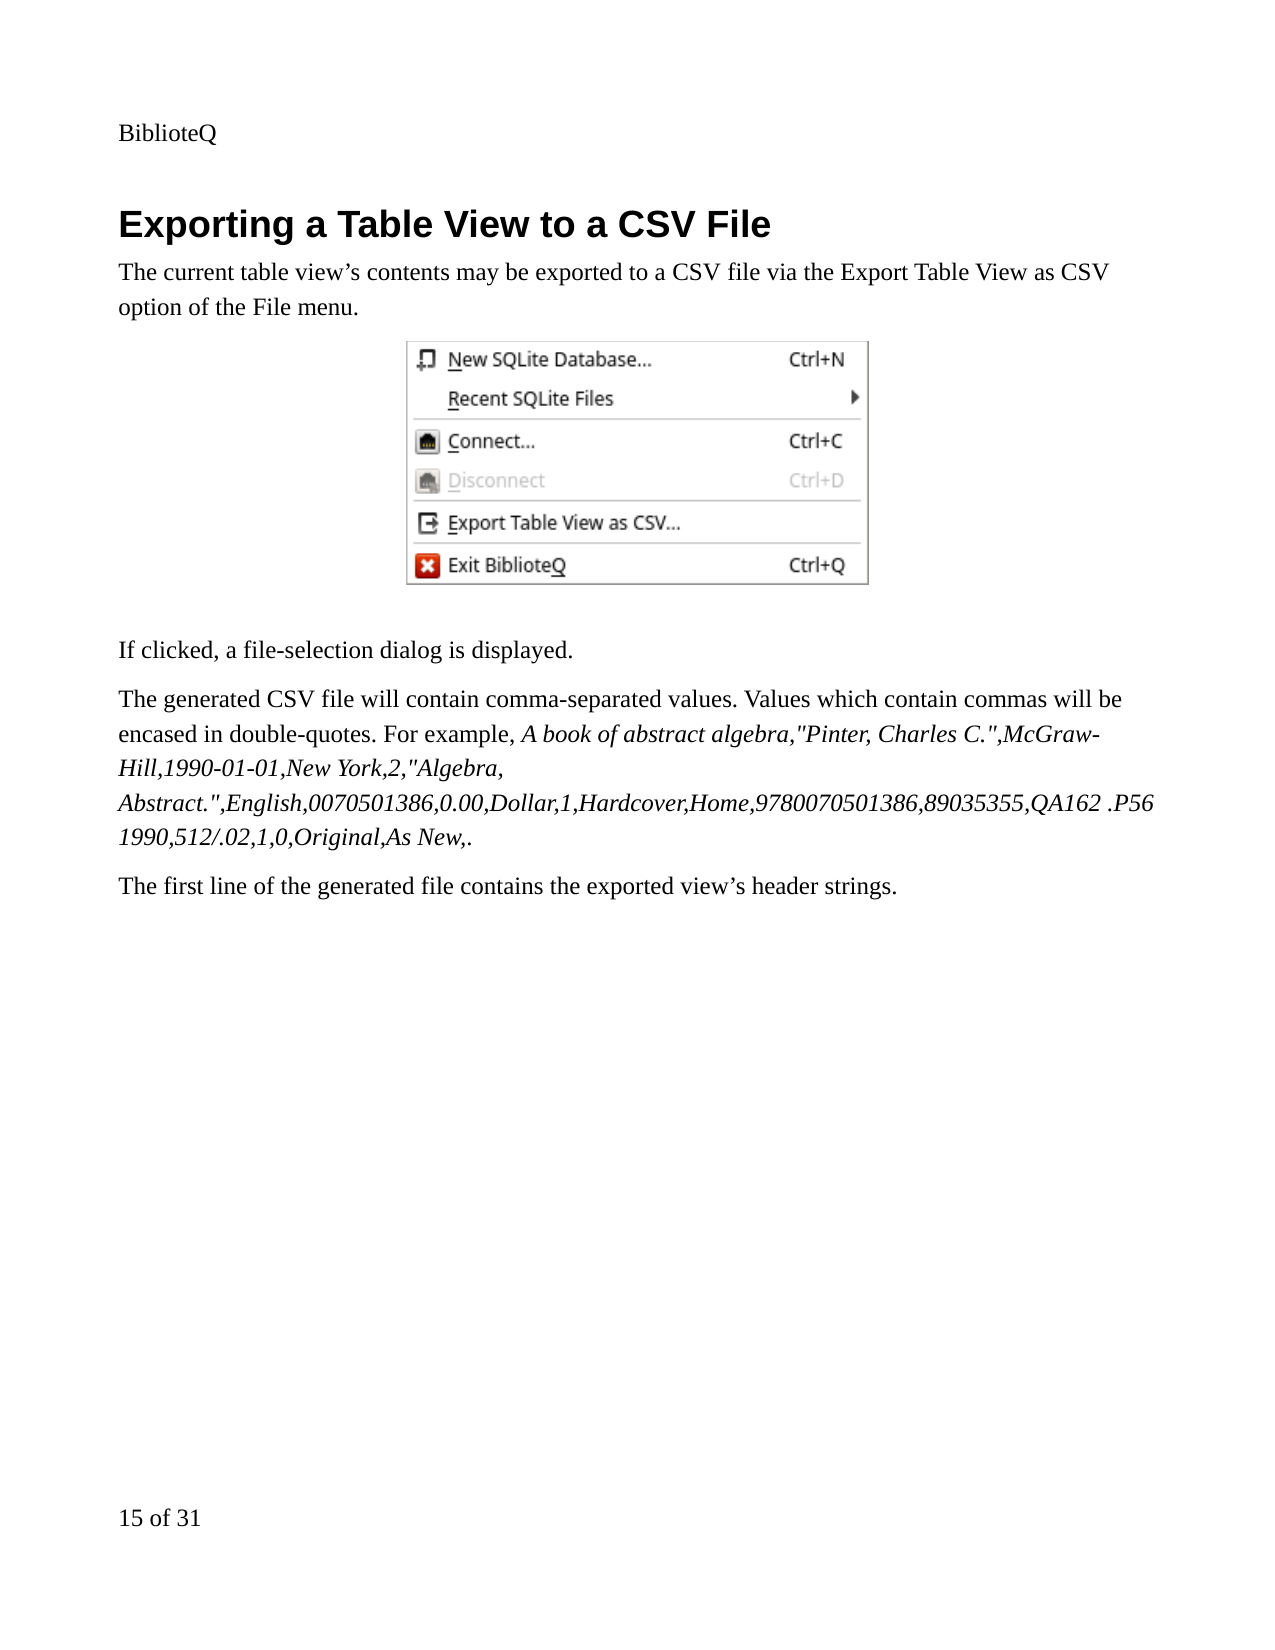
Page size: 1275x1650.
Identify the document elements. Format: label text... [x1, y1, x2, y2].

picture [406, 341, 869, 585]
text The generated CSV file will contain comma-separated values. Values which contain commas will be encased in double-quotes. For example, A book of abstract algebra,"Pinter, Charles C.",McGraw-Hill,1990-01-01,New York,2,"Algebra, Abstract.",English,0070501386,0.00,Dollar,1,Hardcover,Home,9780070501386,89035355,QA162 .P56 1990,512/.02,1,0,Original,As New,. [118, 684, 1157, 851]
text The first line of the generated file contains the exported view’s header strings. [118, 871, 1157, 900]
text If clicked, a file-selection dialog is displayed. [118, 635, 1157, 664]
subtitle Exporting a Table View to a CSV File [118, 201, 1157, 245]
text The current table view’s contents may be exported to a CSV file via the Export Table View as CSV option of the File menu. [118, 257, 1157, 321]
